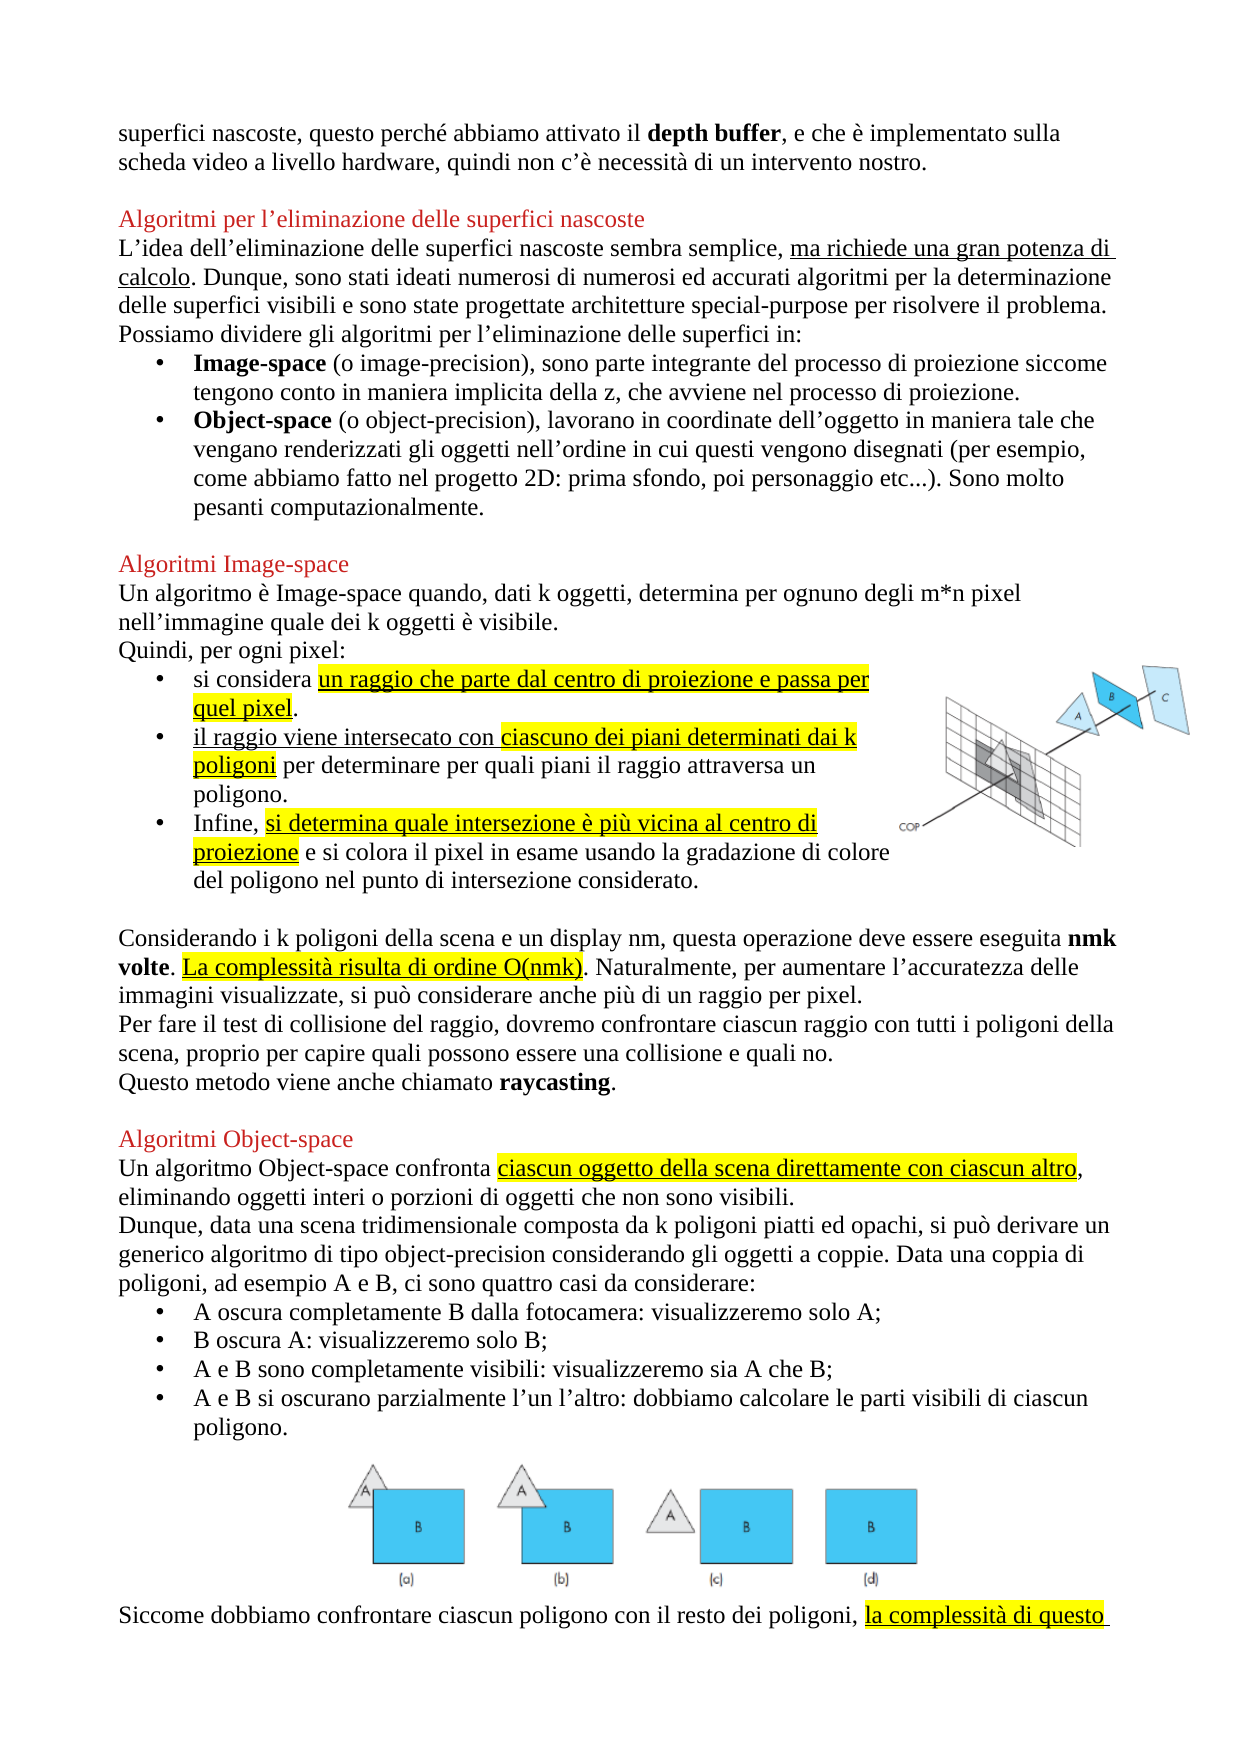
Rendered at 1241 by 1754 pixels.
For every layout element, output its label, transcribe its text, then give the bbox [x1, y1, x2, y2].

text superfici nascoste, questo perché abbiamo attivato il depth buffer, e che è implementato sulla scheda video a livello hardware, quindi non c’è necessità di un intervento nostro. [118, 118, 1122, 176]
list A oscura completamente B dalla fotocamera: visualizzeremo solo A; [156, 1297, 1122, 1326]
text Algoritmi Object-space [118, 1124, 1122, 1153]
text Considerando i k poligoni della scena e un display nm, questa operazione deve essere eseguita nmk [118, 923, 1122, 952]
text Un algoritmo Object-space confronta ciascun oggetto della scena direttamente con ciascun altro, eliminando oggetti interi o porzioni di oggetti che non sono visibili. [118, 1153, 1122, 1211]
list Object-space (o object-precision), lavorano in coordinate dell’oggetto in maniera tale che vengano renderizzati gli oggetti nell’ordine in cui questi vengono disegnati (per esempio, come abbiamo fatto nel progetto 2D: prima sfondo, poi personaggio etc...). Sono molto pesanti computazionalmente. [156, 406, 1122, 521]
text Algoritmi per l’eliminazione delle superfici nascoste [118, 204, 1122, 233]
list A e B sono completamente visibili: visualizzeremo sia A che B; [156, 1354, 1122, 1383]
text L’idea dell’eliminazione delle superfici nascoste sembra semplice, ma richiede una gran potenza di calcolo. Dunque, sono stati ideati numerosi di numerosi ed accurati algoritmi per la determinazione delle superfici visibili e sono state progettate architetture special-purpose per risolvere il problema. [118, 233, 1122, 319]
text Algoritmi Image-space [118, 549, 1122, 578]
text Questo metodo viene anche chiamato raycasting. [118, 1067, 1122, 1096]
list si considera un raggio che parte dal centro di proiezione e passa per quel pixel. [156, 664, 895, 722]
list B oscura A: visualizzeremo solo B; [156, 1326, 1122, 1354]
list il raggio viene intersecato con ciascuno dei piani determinati dai k poligoni per determinare per quali piani il raggio attraversa un poligono. [156, 722, 895, 808]
text Possiamo dividere gli algoritmi per l’eliminazione delle superfici in: [118, 319, 1122, 348]
picture [331, 1453, 936, 1600]
picture [895, 662, 1197, 847]
list A e B si oscurano parzialmente l’un l’altro: dobbiamo calcolare le parti visibili di ciascun poligono. [156, 1383, 1122, 1441]
text Un algoritmo è Image-space quando, dati k oggetti, determina per ognuno degli m*n pixel nell’immagine quale dei k oggetti è visibile. [118, 578, 1122, 636]
list Image-space (o image-precision), sono parte integrante del processo di proiezione siccome tengono conto in maniera implicita della z, che avviene nel processo di proiezione. [156, 348, 1122, 406]
text Dunque, data una scena tridimensionale composta da k poligoni piatti ed opachi, si può derivare un generico algoritmo di tipo object-precision considerando gli oggetti a coppie. Data una coppia di poligoni, ad esempio A e B, ci sono quattro casi da considerare: [118, 1211, 1122, 1297]
text volte. La complessità risulta di ordine O(nmk). Naturalmente, per aumentare l’accuratezza delle immagini visualizzate, si può considerare anche più di un raggio per pixel. [118, 952, 1122, 1009]
text Per fare il test di collisione del raggio, dovremo confrontare ciascun raggio con tutti i poligoni della scena, proprio per capire quali possono essere una collisione e quali no. [118, 1009, 1122, 1067]
text Quindi, per ogni pixel: [118, 636, 1122, 664]
list Infine, si determina quale intersezione è più vicina al centro di proiezione e si colora il pixel in esame usando la gradazione di colore del poligono nel punto di intersezione considerato. [156, 808, 1122, 894]
text Siccome dobbiamo confrontare ciascun poligono con il resto dei poligoni, la complessità di questo [118, 1441, 1122, 1629]
